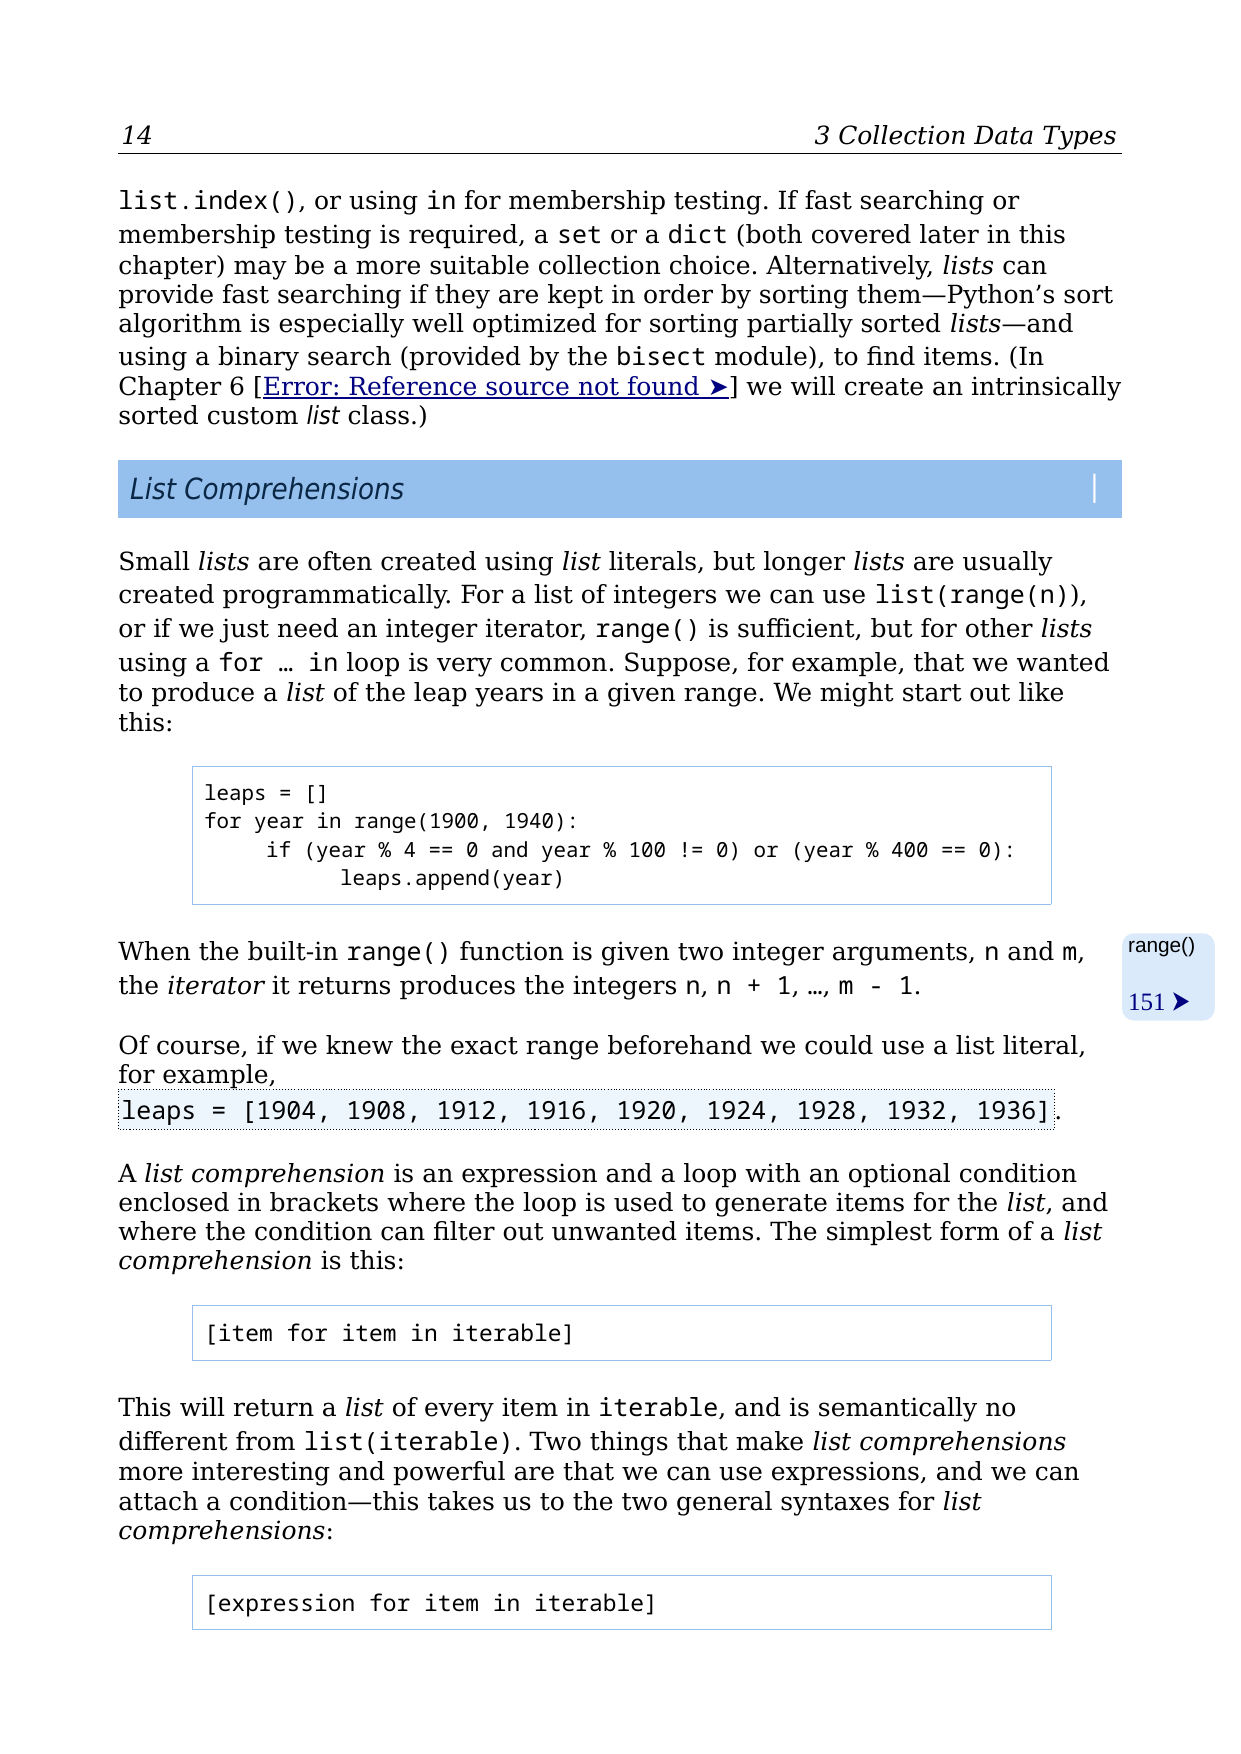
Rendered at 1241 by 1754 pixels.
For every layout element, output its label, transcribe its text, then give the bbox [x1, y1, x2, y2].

subtitle List Comprehensions [118, 460, 1122, 518]
text Of course, if we knew the exact range beforehand we could use a list literal, for example, leaps = [1904, 1908, 1912, 1916, 1920, 1924, 1928, 1932, 1936]. [118, 1031, 1122, 1129]
text leaps.append(year) [193, 852, 1051, 904]
text A list comprehension is an expression and a loop with an optional condition enclosed in brackets where the loop is used to generate items for the list, and where the condition can filter out unwanted items. The simplest form of a list comprehension is this: [118, 1159, 1122, 1276]
text Small lists are often created using list literals, but longer lists are usually created programmatically. For a list of integers we can use list(range(n)), or if we just need an integer iterator, range() is sufficient, but for other lists using a for … in loop is very common. Suppose, for example, that we wanted to produce a list of the leap years in a given range. We might start out like this: [118, 547, 1122, 737]
text This will return a list of every item in iterable, and is semantically no different from list(iterable). Two things that make list comprehensions more interesting and powerful are that we can use expressions, and we can attach a condition—this takes us to the two general syntaxes for list comprehensions: [118, 1389, 1122, 1545]
text for year in range(1900, 1940): [193, 795, 1051, 823]
text [item for item in iterable] [193, 1306, 1051, 1360]
text | [1081, 469, 1098, 503]
text if (year % 4 == 0 and year % 100 != 0) or (year % 400 == 0): [193, 823, 1051, 852]
text leaps = [] [193, 767, 1051, 795]
text [expression for item in iterable] [193, 1576, 1051, 1629]
text When the built-in range() function is given two integer arguments, n and m, the iterator it returns produces the integers n, n + 1, …, m - 1. [118, 933, 1122, 1001]
text list.index(), or using in for membership testing. If fast searching or membership testing is required, a set or a dict (both covered later in this chapter) may be a more suitable collection choice. Alternatively, lists can provide fast searching if they are kept in order by sorting them—Python’s sort algorithm is especially well optimized for sorting partially sorted lists—and using a binary search (provided by the bisect module), to find items. (In Chapter 6 [Error: Reference source not found ➤] we will create an intrinsically sorted custom list class.) [118, 183, 1122, 431]
